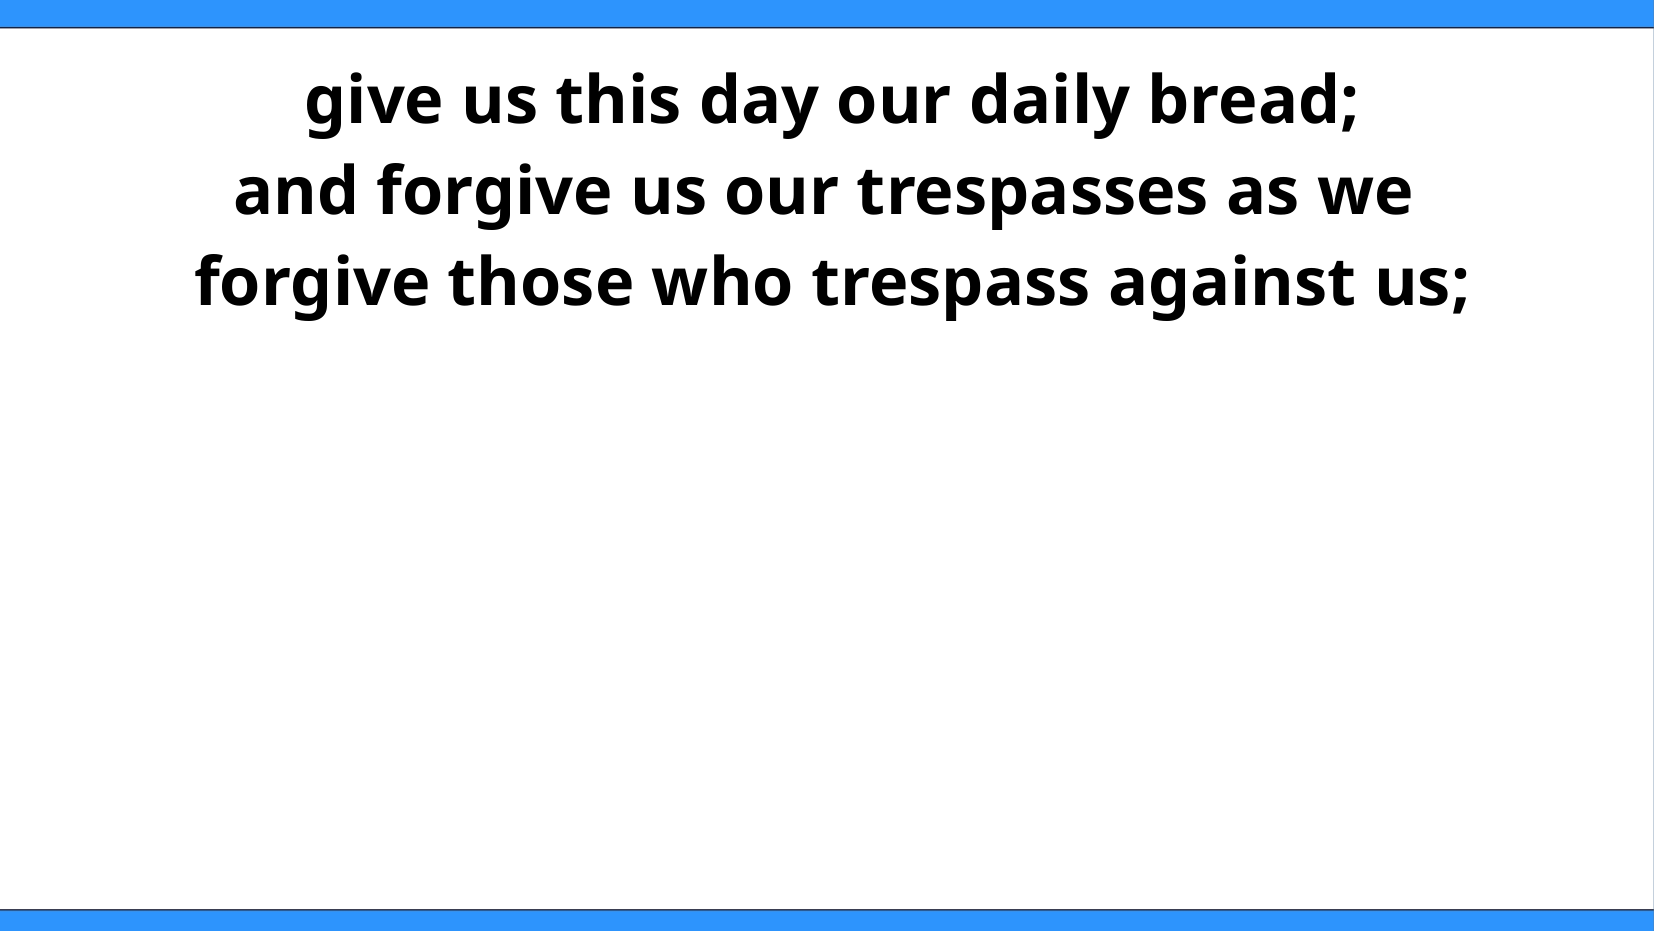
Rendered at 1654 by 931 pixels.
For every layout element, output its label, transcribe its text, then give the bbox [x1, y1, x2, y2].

text_box give us this day our daily bread; and forgive us our trespasses as we forgive those who trespass against us; [90, 45, 1576, 376]
picture [0, 0, 1654, 931]
